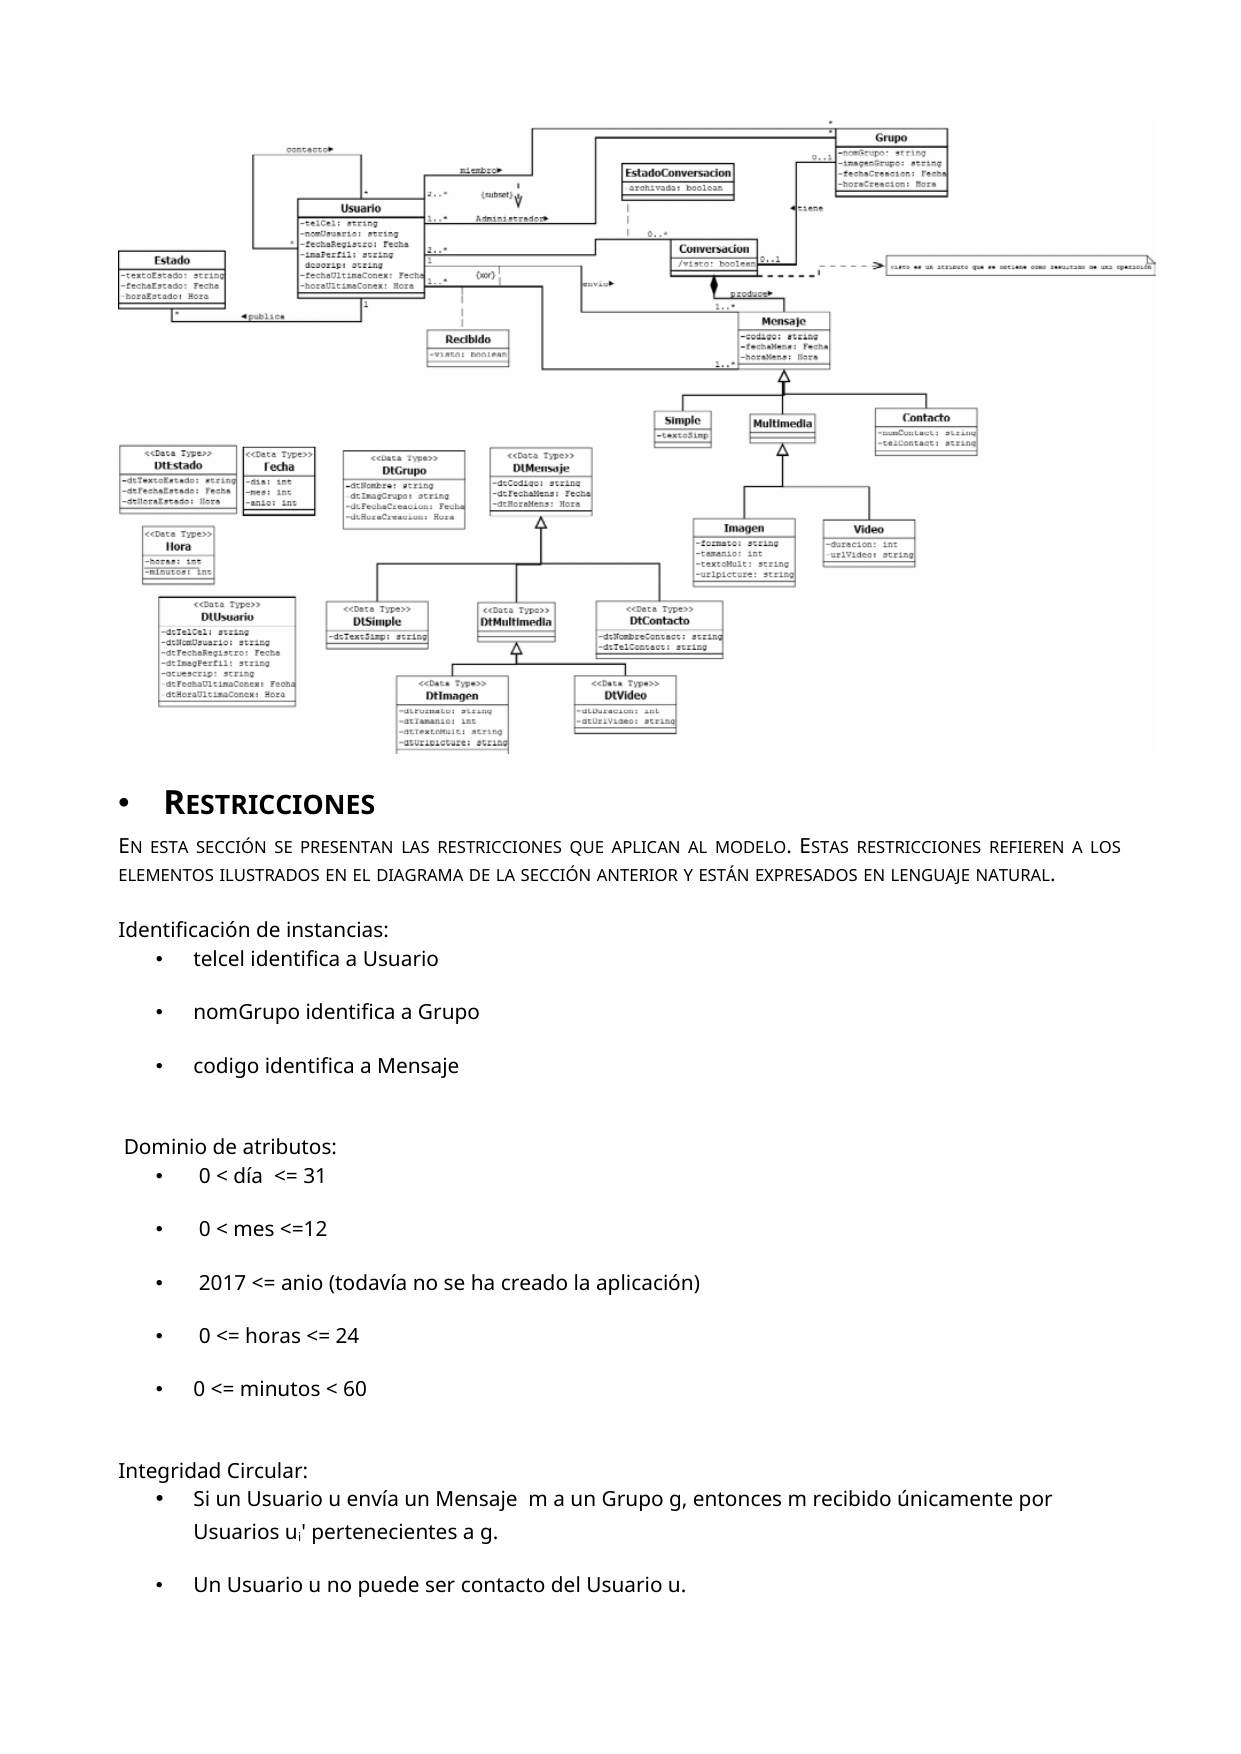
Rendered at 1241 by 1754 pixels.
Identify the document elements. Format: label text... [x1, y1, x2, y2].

list 0 <= horas <= 24 [156, 1321, 1122, 1349]
list Si un Usuario u envía un Mensaje m a un Grupo g, entonces m recibido únicamente por Usuarios ui' pertenecientes a g. [156, 1484, 1122, 1546]
text Dominio de atributos: [118, 1132, 1122, 1161]
list codigo identifica a Mensaje [156, 1051, 1122, 1079]
list 0 <= minutos < 60 [156, 1374, 1122, 1403]
list 0 < mes <=12 [156, 1214, 1122, 1243]
text Identificación de instancias: [118, 916, 1122, 944]
list Un Usuario u no puede ser contacto del Usuario u. [156, 1571, 1122, 1599]
list 0 < día <= 31 [156, 1161, 1122, 1189]
text Integridad Circular: [118, 1456, 1122, 1484]
list Restricciones [118, 779, 1122, 824]
text En esta sección se presentan las restricciones que aplican al modelo. Estas restricciones refieren a los elementos ilustrados en el diagrama de la sección anterior y están expresados en lenguaje natural. [118, 831, 1122, 888]
list 2017 <= anio (todavía no se ha creado la aplicación) [156, 1268, 1122, 1296]
list telcel identifica a Usuario [156, 944, 1122, 972]
list nomGrupo identifica a Grupo [156, 997, 1122, 1026]
